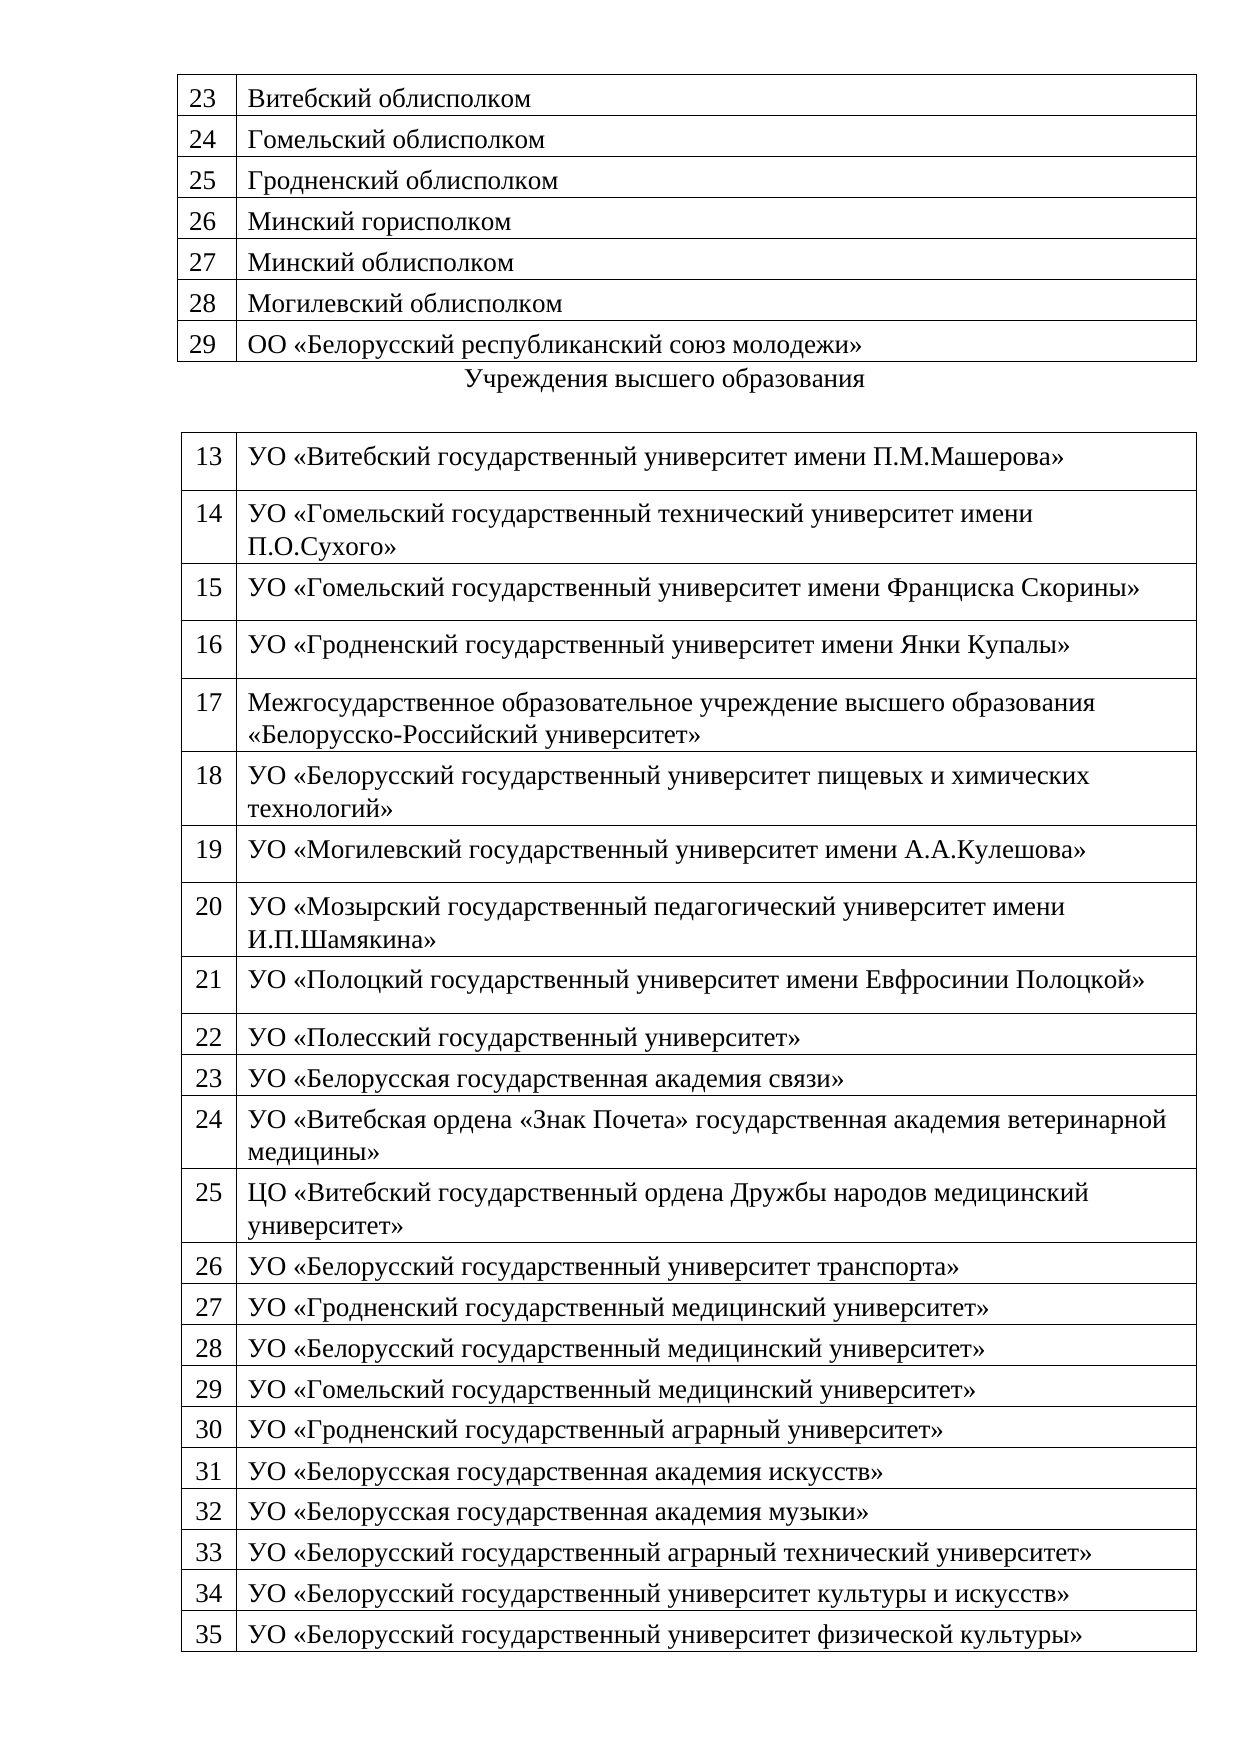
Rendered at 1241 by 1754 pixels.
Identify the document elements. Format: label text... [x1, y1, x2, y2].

table_cell 29 [178, 321, 236, 361]
table_cell УО «Белорусский государственный аграрный технический университет» [237, 1530, 1196, 1569]
table_cell УО «Гродненский государственный университет имени Янки Купалы» [237, 621, 1196, 678]
table_cell УО «Полоцкий государственный университет имени Евфросинии Полоцкой» [237, 957, 1196, 1013]
table_cell ЦО «Витебский государственный ордена Дружбы народов медицинский университет» [237, 1169, 1196, 1242]
table_cell Могилевский облисполком [237, 280, 1196, 320]
table_cell Минский облисполком [237, 239, 1196, 279]
table_cell Минский горисполком [237, 198, 1196, 238]
table_cell Витебский облисполком [237, 75, 1196, 115]
table_cell УО «Белорусский государственный медицинский университет» [237, 1325, 1196, 1365]
table_cell 26 [182, 1243, 236, 1283]
table_cell 25 [182, 1169, 236, 1242]
table_cell 16 [182, 621, 236, 678]
table_cell УО «Витебская ордена «Знак Почета» государственная академия ветеринарной медицины» [237, 1096, 1196, 1168]
table_cell 21 [182, 957, 236, 1013]
table_cell УО «Полесский государственный университет» [237, 1014, 1196, 1054]
table_cell 15 [182, 564, 236, 620]
table_cell УО «Могилевский государственный университет имени А.А.Кулешова» [237, 826, 1196, 882]
text Учреждения высшего образования [463, 362, 865, 393]
table_cell УО «Белорусская государственная академия связи» [237, 1055, 1196, 1095]
table_cell ОО «Белорусский республиканский союз молодежи» [237, 321, 1196, 361]
table_cell УО «Гомельский государственный технический университет имени П.О.Сухого» [237, 491, 1196, 563]
table_cell 20 [182, 883, 236, 956]
table_cell УО «Гродненский государственный аграрный университет» [237, 1407, 1196, 1447]
table_cell 33 [182, 1530, 236, 1569]
table_cell 34 [182, 1570, 236, 1610]
table_cell 35 [182, 1611, 236, 1651]
table_cell Гомельский облисполком [237, 116, 1196, 156]
table_cell 18 [182, 752, 236, 825]
table_cell 23 [178, 75, 236, 115]
table_cell 28 [182, 1325, 236, 1365]
table_cell 23 [182, 1055, 236, 1095]
table_cell 30 [182, 1407, 236, 1447]
table_cell УО «Белорусская государственная академия искусств» [237, 1448, 1196, 1487]
table_cell 19 [182, 826, 236, 882]
table_cell УО «Белорусская государственная академия музыки» [237, 1489, 1196, 1528]
table_cell УО «Мозырский государственный педагогический университет имени И.П.Шамякина» [237, 883, 1196, 956]
table_cell Гродненский облисполком [237, 157, 1196, 197]
table_cell УО «Белорусский государственный университет культуры и искусств» [237, 1570, 1196, 1610]
table_cell УО «Гомельский государственный университет имени Франциска Скорины» [237, 564, 1196, 620]
table_header УО «Витебский государственный университет имени П.М.Машерова» [237, 433, 1196, 489]
table_cell УО «Белорусский государственный университет пищевых и химических технологий» [237, 752, 1196, 825]
table_cell УО «Гродненский государственный медицинский университет» [237, 1284, 1196, 1324]
table_cell 28 [178, 280, 236, 320]
table_cell 27 [182, 1284, 236, 1324]
table_cell 26 [178, 198, 236, 238]
table_cell 17 [182, 679, 236, 751]
table_cell УО «Белорусский государственный университет транспорта» [237, 1243, 1196, 1283]
table_cell УО «Белорусский государственный университет физической культуры» [237, 1611, 1196, 1651]
table_cell 31 [182, 1448, 236, 1487]
table_cell УО «Гомельский государственный медицинский университет» [237, 1366, 1196, 1406]
table_cell 24 [182, 1096, 236, 1168]
table_cell 24 [178, 116, 236, 156]
table_cell 14 [182, 491, 236, 563]
table_header 13 [182, 433, 236, 489]
table_cell 25 [178, 157, 236, 197]
table_cell 32 [182, 1489, 236, 1528]
table_cell Межгосударственное образовательное учреждение высшего образования «Белорусско-Российский университет» [237, 679, 1196, 751]
table_cell 29 [182, 1366, 236, 1406]
table_cell 22 [182, 1014, 236, 1054]
table_cell 27 [178, 239, 236, 279]
